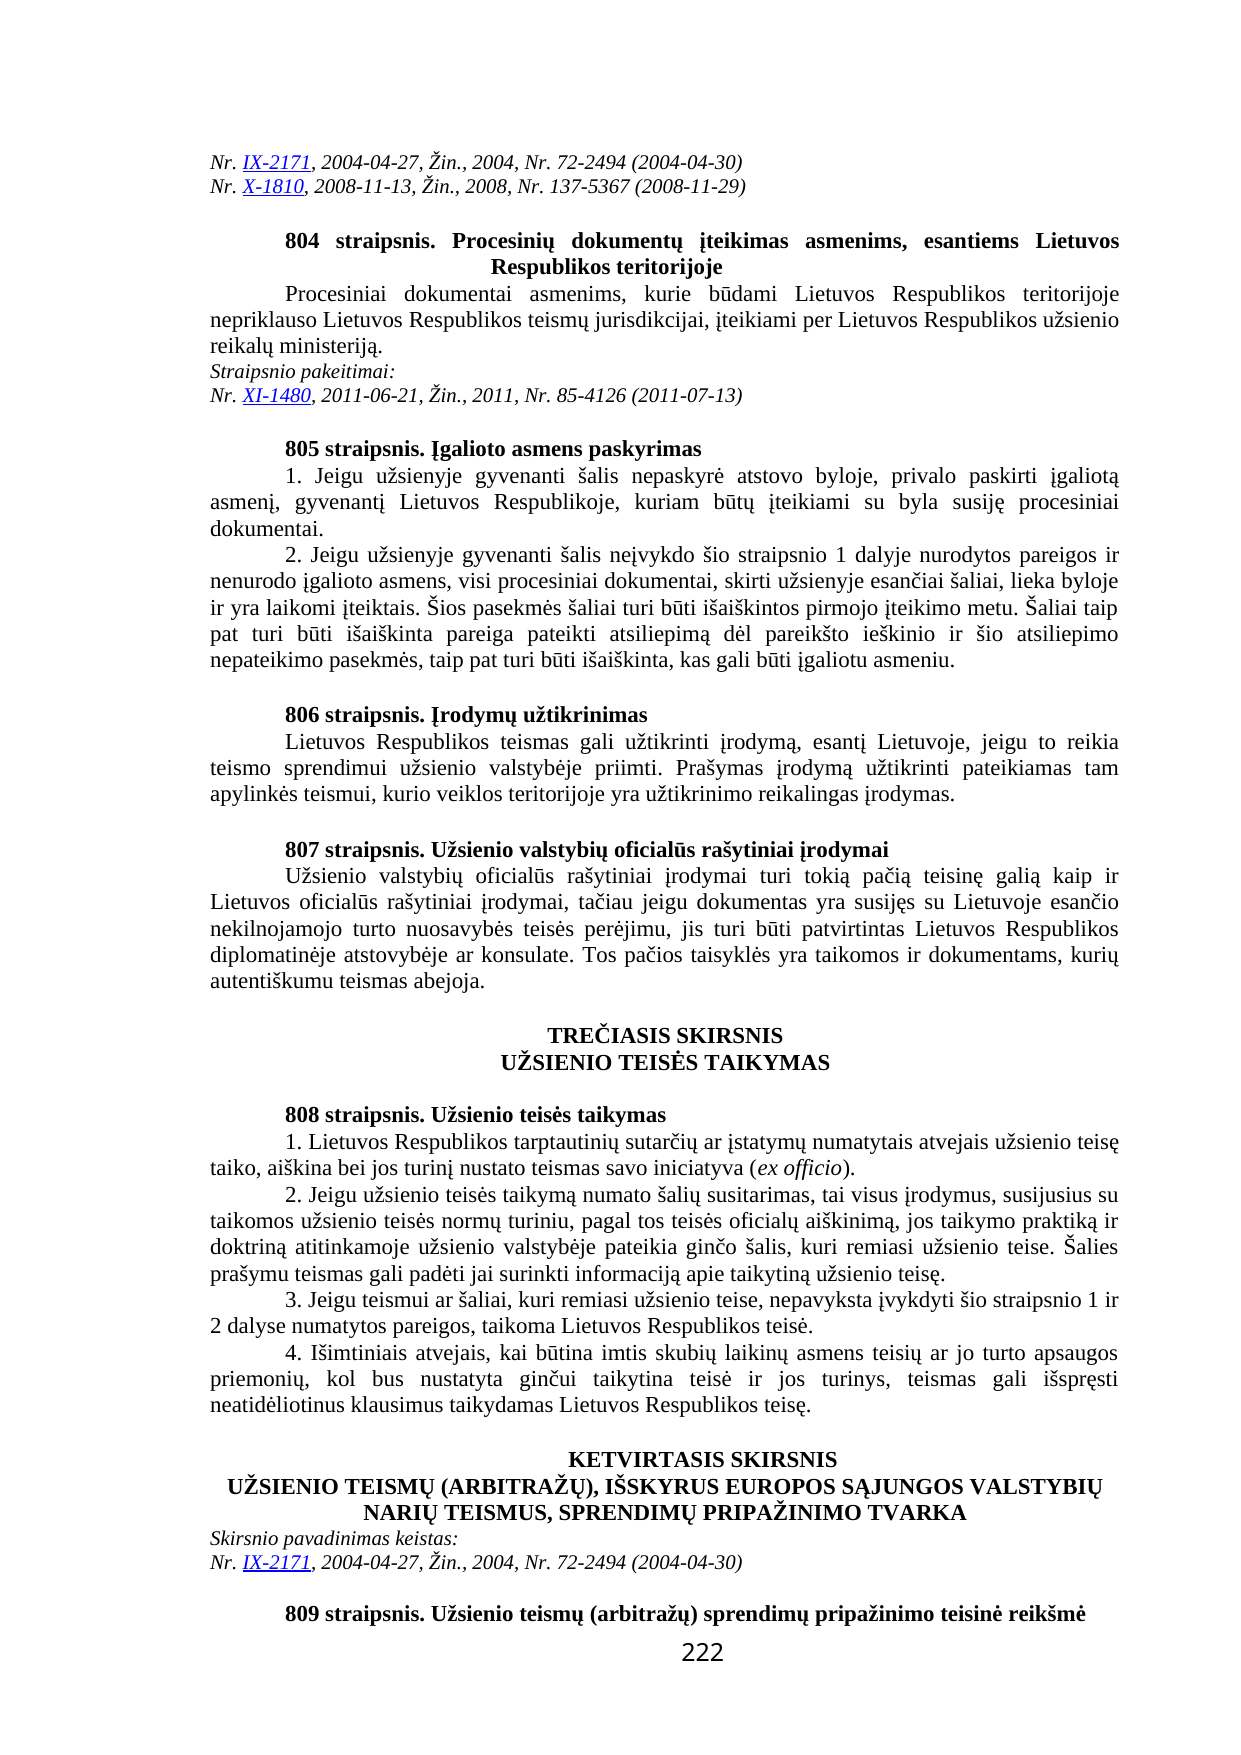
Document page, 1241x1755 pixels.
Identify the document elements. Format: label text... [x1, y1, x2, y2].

text Užsienio valstybių oficialūs rašytiniai įrodymai turi tokią pačią teisinę galią kaip ir Lietuvos oficialūs rašytiniai įrodymai, tačiau jeigu dokumentas yra susijęs su Lietuvoje esančio nekilnojamojo turto nuosavybės teisės perėjimu, jis turi būti patvirtintas Lietuvos Respublikos diplomatinėje atstovybėje ar konsulate. Tos pačios taisyklės yra taikomos ir dokumentams, kurių autentiškumu teismas abejoja. [210, 862, 1120, 994]
text Skirsnio pavadinimas keistas: [210, 1526, 1120, 1550]
text 807 straipsnis. Užsienio valstybių oficialūs rašytiniai įrodymai [210, 836, 1120, 862]
text 806 straipsnis. Įrodymų užtikrinimas [210, 701, 1120, 728]
text Nr. X-1810, 2008-11-13, Žin., 2008, Nr. 137-5367 (2008-11-29) [210, 174, 1120, 198]
text 2. Jeigu užsienyje gyvenanti šalis neįvykdo šio straipsnio 1 dalyje nurodytos pareigos ir nenurodo įgalioto asmens, visi procesiniai dokumentai, skirti užsienyje esančiai šaliai, lieka byloje ir yra laikomi įteiktais. Šios pasekmės šaliai turi būti išaiškintos pirmojo įteikimo metu. Šaliai taip pat turi būti išaiškinta pareiga pateikti atsiliepimą dėl pareikšto ieškinio ir šio atsiliepimo nepateikimo pasekmės, taip pat turi būti išaiškinta, kas gali būti įgaliotu asmeniu. [210, 541, 1120, 673]
text Procesiniai dokumentai asmenims, kurie būdami Lietuvos Respublikos teritorijoje nepriklauso Lietuvos Respublikos teismų jurisdikcijai, įteikiami per Lietuvos Respublikos užsienio reikalų ministeriją. [210, 279, 1120, 359]
text Nr. XI-1480, 2011-06-21, Žin., 2011, Nr. 85-4126 (2011-07-13) [210, 383, 1120, 407]
text 1. Jeigu užsienyje gyvenanti šalis nepaskyrė atstovo byloje, privalo paskirti įgaliotą asmenį, gyvenantį Lietuvos Respublikoje, kuriam būtų įteikiami su byla susiję procesiniai dokumentai. [210, 462, 1120, 541]
text 809 straipsnis. Užsienio teismų (arbitražų) sprendimų pripažinimo teisinė reikšmė [285, 1600, 1120, 1626]
text KETVIRTASIS SKIRSNIS [210, 1447, 1120, 1473]
text 4. Išimtiniais atvejais, kai būtina imtis skubių laikinų asmens teisių ar jo turto apsaugos priemonių, kol bus nustatyta ginčui taikytina teisė ir jos turinys, teismas gali išspręsti neatidėliotinus klausimus taikydamas Lietuvos Respublikos teisę. [210, 1339, 1120, 1418]
text 1. Lietuvos Respublikos tarptautinių sutarčių ar įstatymų numatytais atvejais užsienio teisę taiko, aiškina bei jos turinį nustato teismas savo iniciatyva (ex officio). [210, 1128, 1120, 1181]
text 804 straipsnis. Procesinių dokumentų įteikimas asmenims, esantiems Lietuvos Respublikos teritorijoje [285, 227, 1120, 279]
text 808 straipsnis. Užsienio teisės taikymas [210, 1102, 1120, 1128]
text 3. Jeigu teismui ar šaliai, kuri remiasi užsienio teise, nepavyksta įvykdyti šio straipsnio 1 ir 2 dalyse numatytos pareigos, taikoma Lietuvos Respublikos teisė. [210, 1286, 1120, 1339]
text Straipsnio pakeitimai: [210, 359, 1120, 383]
text Lietuvos Respublikos teismas gali užtikrinti įrodymą, esantį Lietuvoje, jeigu to reikia teismo sprendimui užsienio valstybėje priimti. Prašymas įrodymą užtikrinti pateikiamas tam apylinkės teismui, kurio veiklos teritorijoje yra užtikrinimo reikalingas įrodymas. [210, 728, 1120, 807]
text 805 straipsnis. Įgalioto asmens paskyrimas [210, 436, 1120, 462]
text UŽSIENIO TEISMŲ (ARBITRAŽŲ), IŠSKYRUS EUROPOS SĄJUNGOS VALSTYBIŲ NARIŲ TEISMUS, SPRENDIMŲ PRIPAŽINIMO TVARKA [210, 1473, 1120, 1526]
text Užsienio teisės taikymas [210, 1049, 1120, 1075]
text Trečiasis skirsnis [210, 1022, 1120, 1049]
text 2. Jeigu užsienio teisės taikymą numato šalių susitarimas, tai visus įrodymus, susijusius su taikomos užsienio teisės normų turiniu, pagal tos teisės oficialų aiškinimą, jos taikymo praktiką ir doktriną atitinkamoje užsienio valstybėje pateikia ginčo šalis, kuri remiasi užsienio teise. Šalies prašymu teismas gali padėti jai surinkti informaciją apie taikytiną užsienio teisę. [210, 1181, 1120, 1286]
text Nr. IX-2171, 2004-04-27, Žin., 2004, Nr. 72-2494 (2004-04-30) [210, 1550, 1120, 1574]
text Nr. IX-2171, 2004-04-27, Žin., 2004, Nr. 72-2494 (2004-04-30) [210, 150, 1120, 174]
